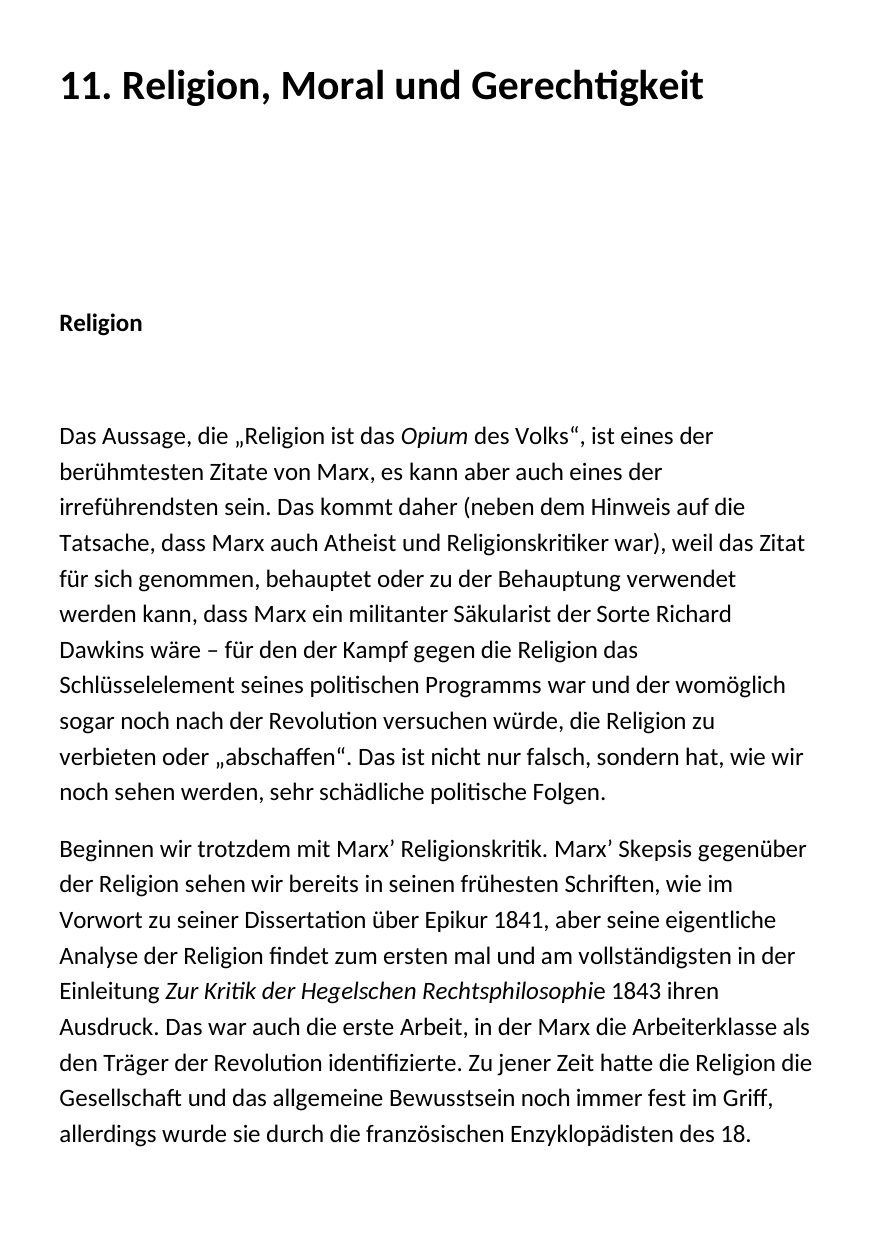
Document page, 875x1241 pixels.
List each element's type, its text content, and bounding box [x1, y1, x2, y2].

text Beginnen wir trotzdem mit Marx’ Religionskritik. Marx’ Skepsis gegenüber der Religion sehen wir bereits in seinen frühesten Schriften, wie im Vorwort zu seiner Dissertation über Epikur 1841, aber seine eigentliche Analyse der Religion findet zum ersten mal und am vollständigsten in der Einleitung Zur Kritik der Hegelschen Rechtsphilosophie 1843 ihren Ausdruck. Das war auch die erste Arbeit, in der Marx die Arbeiterklasse als den Träger der Revolution identifizierte. Zu jener Zeit hatte die Religion die Gesellschaft und das allgemeine Bewusstsein noch immer fest im Griff, allerdings wurde sie durch die französischen Enzyklopädisten des 18. [59, 833, 815, 1149]
text 11. Religion, Moral und Gerechtigkeit [59, 59, 815, 109]
text Das Aussage, die „Religion ist das Opium des Volks“, ist eines der berühmtesten Zitate von Marx, es kann aber auch eines der irreführendsten sein. Das kommt daher (neben dem Hinweis auf die Tatsache, dass Marx auch Atheist und Religionskritiker war), weil das Zitat für sich genommen, behauptet oder zu der Behauptung verwendet werden kann, dass Marx ein militanter Säkularist der Sorte Richard Dawkins wäre – für den der Kampf gegen die Religion das Schlüsselelement seines politischen Programms war und der womöglich sogar noch nach der Revolution versuchen würde, die Religion zu verbieten oder „abschaffen“. Das ist nicht nur falsch, sondern hat, wie wir noch sehen werden, sehr schädliche politische Folgen. [59, 420, 815, 807]
text Religion [59, 307, 815, 338]
